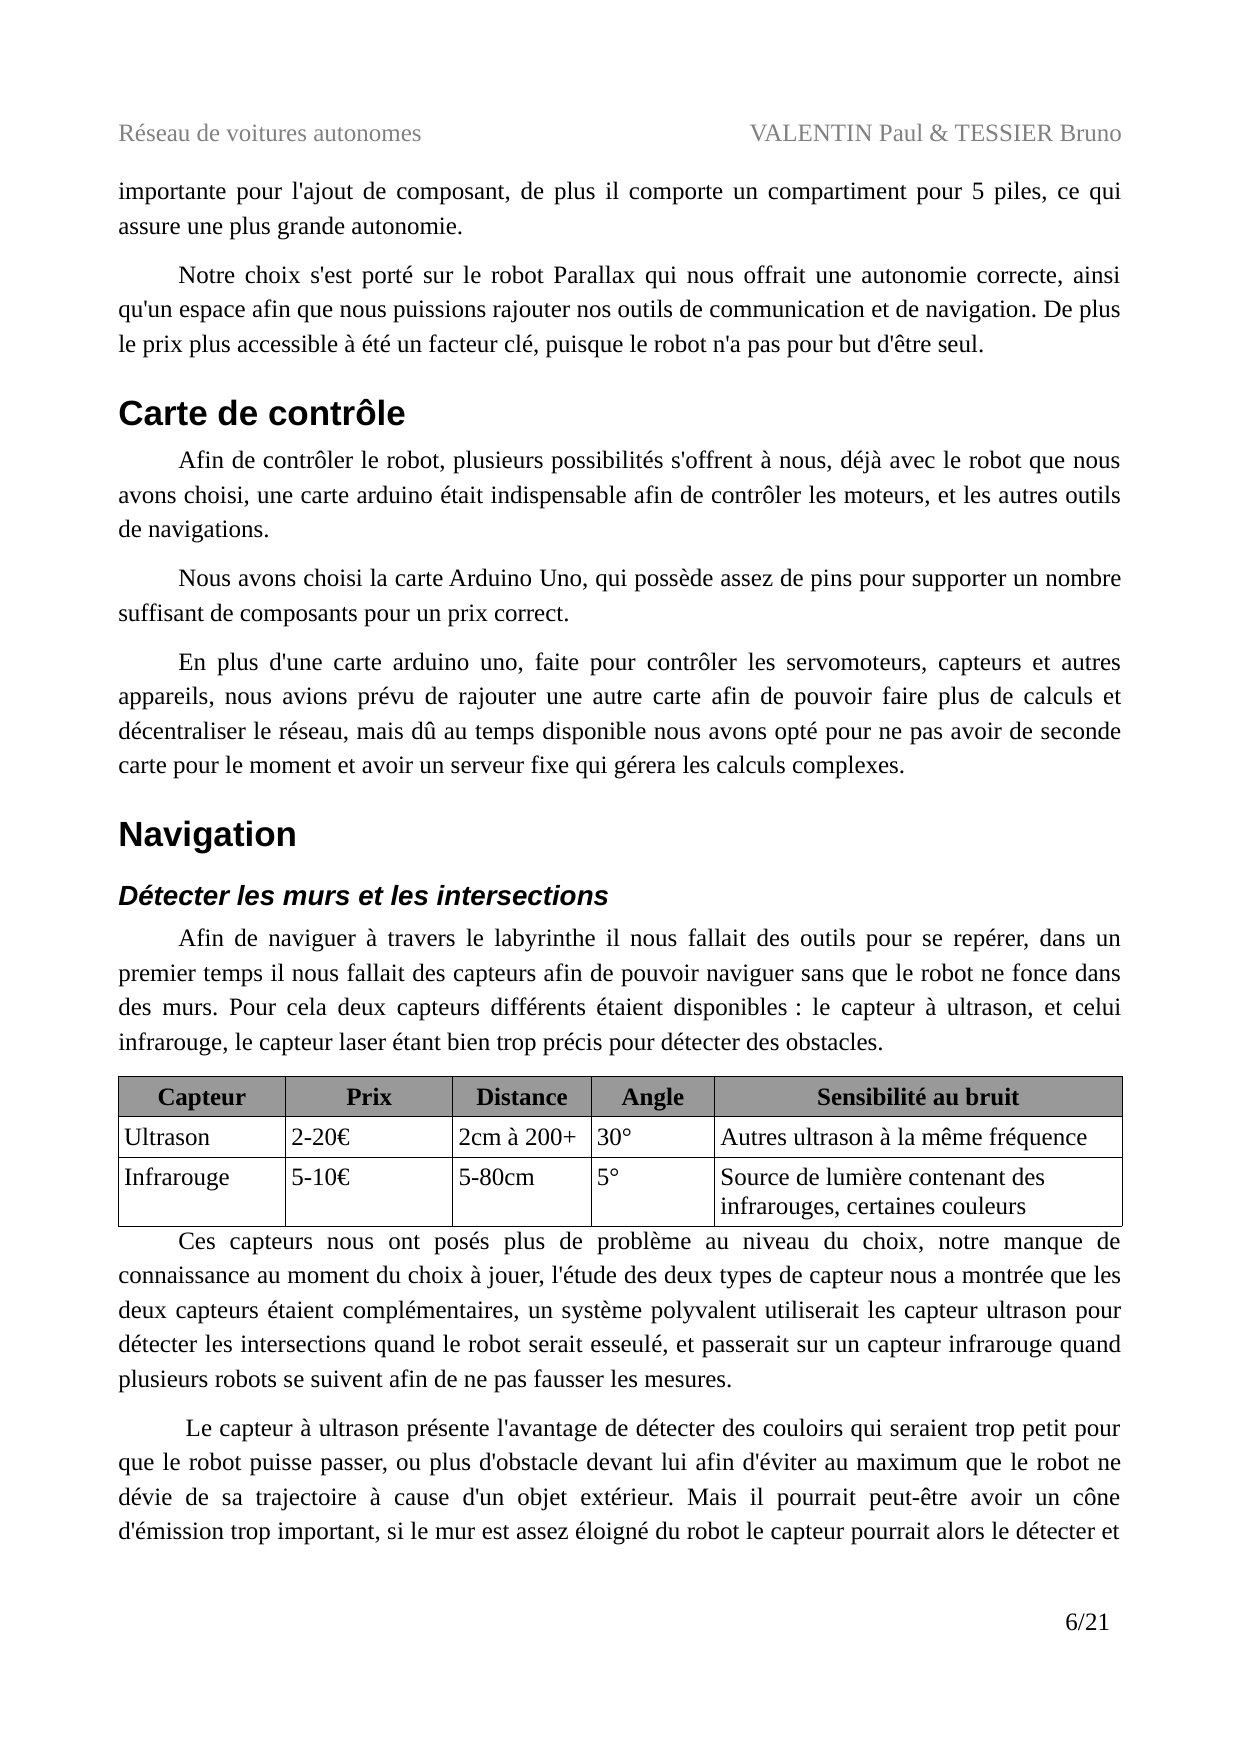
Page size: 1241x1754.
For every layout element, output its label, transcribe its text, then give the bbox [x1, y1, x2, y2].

table_cell Autres ultrason à la même fréquence [715, 1117, 1122, 1157]
table_cell Ultrason [119, 1117, 285, 1157]
text Le capteur à ultrason présente l'avantage de détecter des couloirs qui seraient trop petit pour que le robot puisse passer, ou plus d'obstacle devant lui afin d'éviter au maximum que le robot ne dévie de sa trajectoire à cause d'un objet extérieur. Mais il pourrait peut-être avoir un cône d'émission trop important, si le mur est assez éloigné du robot le capteur pourrait alors le détecter et [118, 1413, 1122, 1545]
subtitle Carte de contrôle [118, 392, 1122, 433]
text Afin de contrôler le robot, plusieurs possibilités s'offrent à nous, déjà avec le robot que nous avons choisi, une carte arduino était indispensable afin de contrôler les moteurs, et les autres outils de navigations. [118, 445, 1122, 543]
table_header Capteur [119, 1077, 285, 1116]
table_header Distance [453, 1077, 591, 1116]
subtitle Navigation [118, 814, 1122, 854]
text Notre choix s'est porté sur le robot Parallax qui nous offrait une autonomie correcte, ainsi qu'un espace afin que nous puissions rajouter nos outils de communication et de navigation. De plus le prix plus accessible à été un facteur clé, puisque le robot n'a pas pour but d'être seul. [118, 260, 1122, 358]
table_cell Source de lumière contenant des infrarouges, certaines couleurs [715, 1158, 1122, 1226]
table_cell Infrarouge [119, 1158, 285, 1226]
table_cell 2cm à 200+ [453, 1117, 591, 1157]
table_header Prix [286, 1077, 452, 1116]
text Nous avons choisi la carte Arduino Uno, qui possède assez de pins pour supporter un nombre suffisant de composants pour un prix correct. [118, 563, 1122, 626]
table_cell 5° [592, 1158, 714, 1226]
table_cell 2-20€ [286, 1117, 452, 1157]
table_cell 5-10€ [286, 1158, 452, 1226]
table_cell 30° [592, 1117, 714, 1157]
table_cell 5-80cm [453, 1158, 591, 1226]
table_header Sensibilité au bruit [715, 1077, 1122, 1116]
text importante pour l'ajout de composant, de plus il comporte un compartiment pour 5 piles, ce qui assure une plus grande autonomie. [118, 176, 1122, 239]
table_header Angle [592, 1077, 714, 1116]
subtitle Détecter les murs et les intersections [118, 879, 1122, 911]
text Afin de naviguer à travers le labyrinthe il nous fallait des outils pour se repérer, dans un premier temps il nous fallait des capteurs afin de pouvoir naviguer sans que le robot ne fonce dans des murs. Pour cela deux capteurs différents étaient disponibles : le capteur à ultrason, et celui infrarouge, le capteur laser étant bien trop précis pour détecter des obstacles. [118, 923, 1122, 1056]
text En plus d'une carte arduino uno, faite pour contrôler les servomoteurs, capteurs et autres appareils, nous avions prévu de rajouter une autre carte afin de pouvoir faire plus de calculs et décentraliser le réseau, mais dû au temps disponible nous avons opté pour ne pas avoir de seconde carte pour le moment et avoir un serveur fixe qui gérera les calculs complexes. [118, 647, 1122, 779]
text Ces capteurs nous ont posés plus de problème au niveau du choix, notre manque de connaissance au moment du choix à jouer, l'étude des deux types de capteur nous a montrée que les deux capteurs étaient complémentaires, un système polyvalent utiliserait les capteur ultrason pour détecter les intersections quand le robot serait esseulé, et passerait sur un capteur infrarouge quand plusieurs robots se suivent afin de ne pas fausser les mesures. [118, 1227, 1122, 1392]
